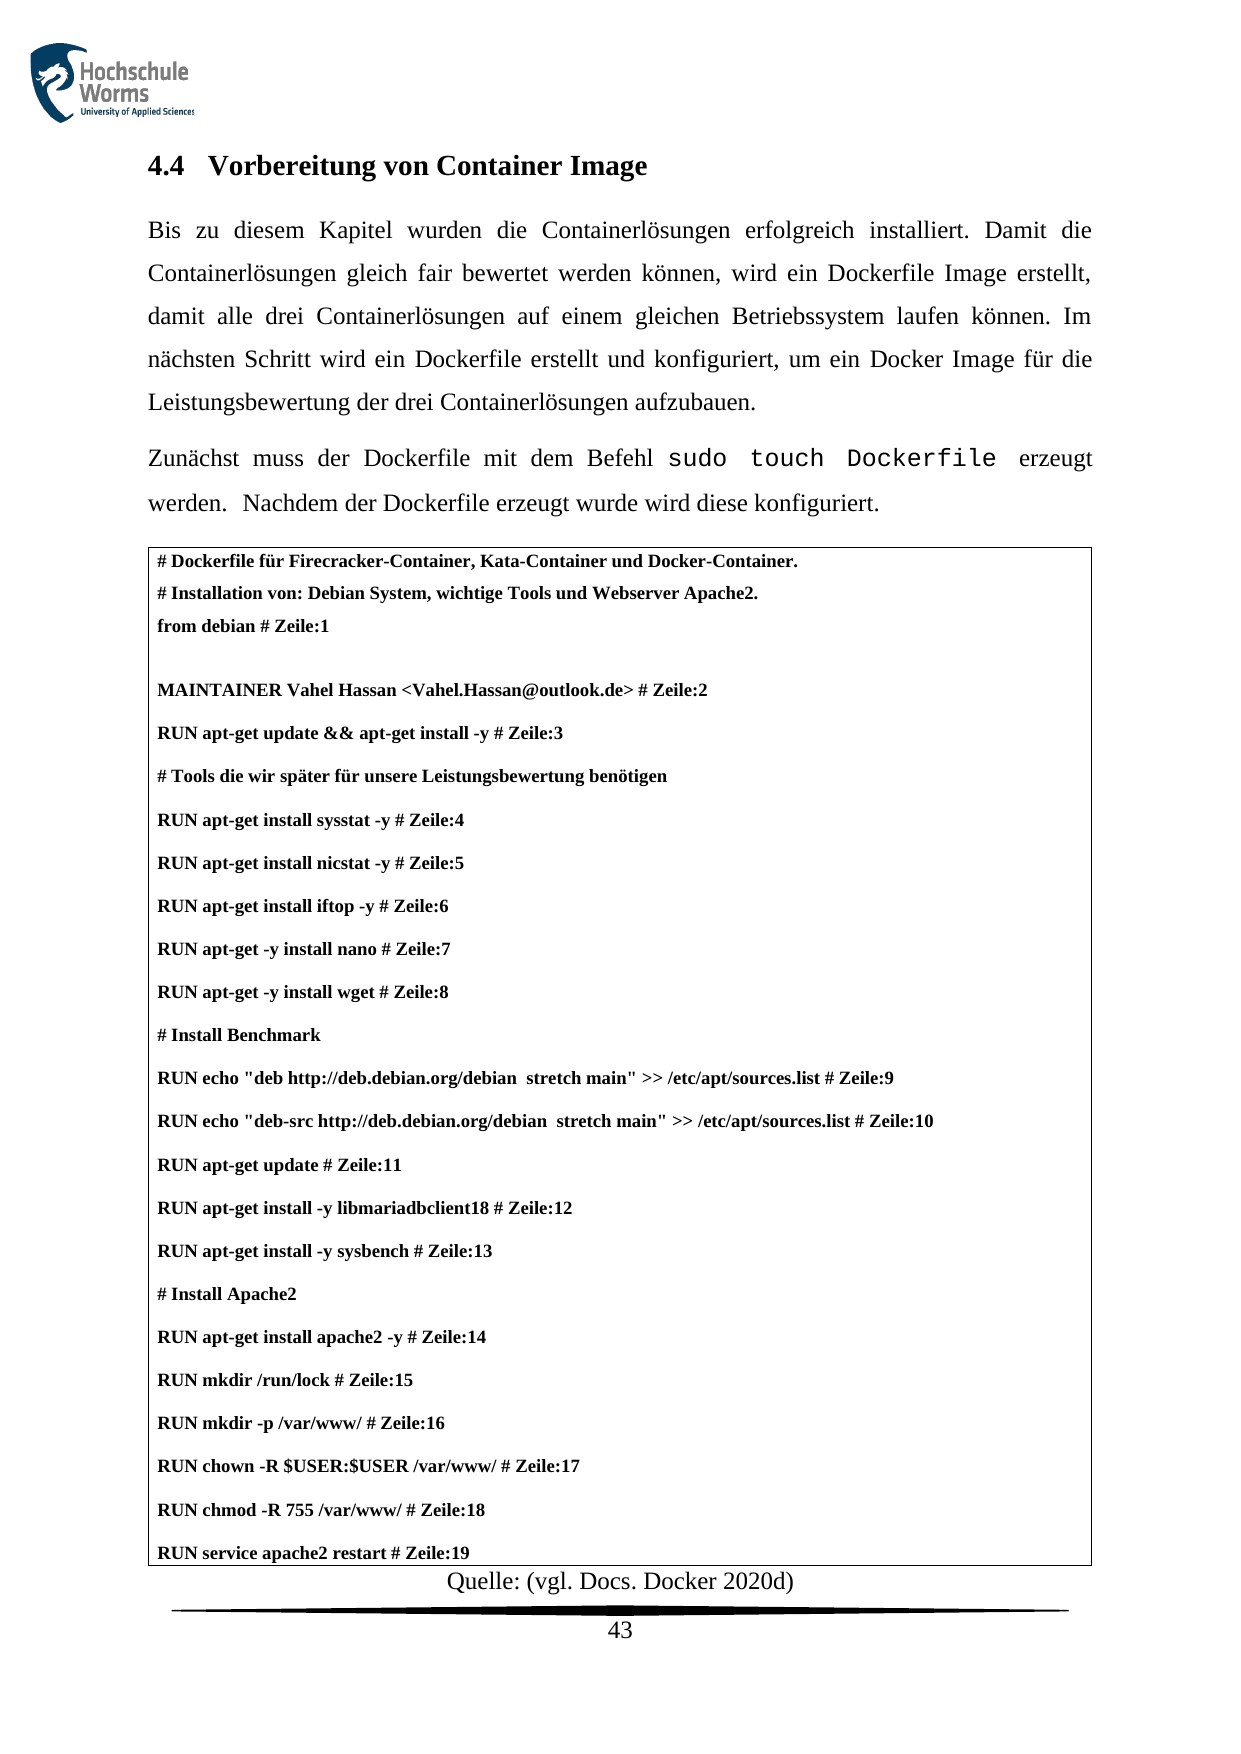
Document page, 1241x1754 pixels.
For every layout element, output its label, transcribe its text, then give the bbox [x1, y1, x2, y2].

text # Install Benchmark [149, 1021, 1091, 1046]
text RUN service apache2 restart # Zeile:19 [149, 1538, 1091, 1565]
text Quelle: (vgl. Docs. Docker 2020d) [148, 1566, 1092, 1595]
text RUN apt-get -y install wget # Zeile:8 [149, 978, 1091, 1002]
text # Dockerfile für Firecracker-Container, Kata-Container und Docker-Container. [149, 548, 1091, 571]
text # Installation von: Debian System, wichtige Tools und Webserver Apache2. [149, 579, 1091, 604]
text RUN apt-get install nicstat -y # Zeile:5 [149, 848, 1091, 873]
text RUN apt-get install iftop -y # Zeile:6 [149, 892, 1091, 916]
text RUN apt-get update # Zeile:11 [149, 1150, 1091, 1175]
text RUN chmod -R 755 /var/www/ # Zeile:18 [149, 1495, 1091, 1520]
text Zunächst muss der Dockerfile mit dem Befehl sudo touch Dockerfile erzeugt werden. Nachdem der Dockerfile erzeugt wurde wird diese konfiguriert. [148, 443, 1092, 519]
text RUN mkdir /run/lock # Zeile:15 [149, 1366, 1091, 1391]
text RUN apt-get -y install nano # Zeile:7 [149, 935, 1091, 959]
text # Install Apache2 [149, 1280, 1091, 1304]
text RUN chown -R $USER:$USER /var/www/ # Zeile:17 [149, 1452, 1091, 1477]
text RUN echo "deb-src http://deb.debian.org/debian stretch main" >> /etc/apt/sources.list # Zeile:10 [149, 1107, 1091, 1132]
text RUN mkdir -p /var/www/ # Zeile:16 [149, 1409, 1091, 1434]
text Bis zu diesem Kapitel wurden die Containerlösungen erfolgreich installiert. Damit die Containerlösungen gleich fair bewertet werden können, wird ein Dockerfile Image erstellt, damit alle drei Containerlösungen auf einem gleichen Betriebssystem laufen können. Im nächsten Schritt wird ein Dockerfile erstellt und konfiguriert, um ein Docker Image für die Leistungsbewertung der drei Containerlösungen aufzubauen. [148, 215, 1092, 416]
text RUN apt-get install -y sysbench # Zeile:13 [149, 1237, 1091, 1261]
text from debian # Zeile:1 [149, 611, 1091, 636]
text RUN apt-get install sysstat -y # Zeile:4 [149, 805, 1091, 830]
text RUN apt-get install apache2 -y # Zeile:14 [149, 1323, 1091, 1347]
text MAINTAINER Vahel Hassan <Vahel.Hassan@outlook.de> # Zeile:2 [149, 676, 1091, 701]
text RUN echo "deb http://deb.debian.org/debian stretch main" >> /etc/apt/sources.list # Zeile:9 [149, 1064, 1091, 1089]
subtitle Vorbereitung von Container Image [148, 148, 1092, 181]
text RUN apt-get install -y libmariadbclient18 # Zeile:12 [149, 1193, 1091, 1218]
text RUN apt-get update && apt-get install -y # Zeile:3 [149, 719, 1091, 744]
text # Tools die wir später für unsere Leistungsbewertung benötigen [149, 762, 1091, 787]
